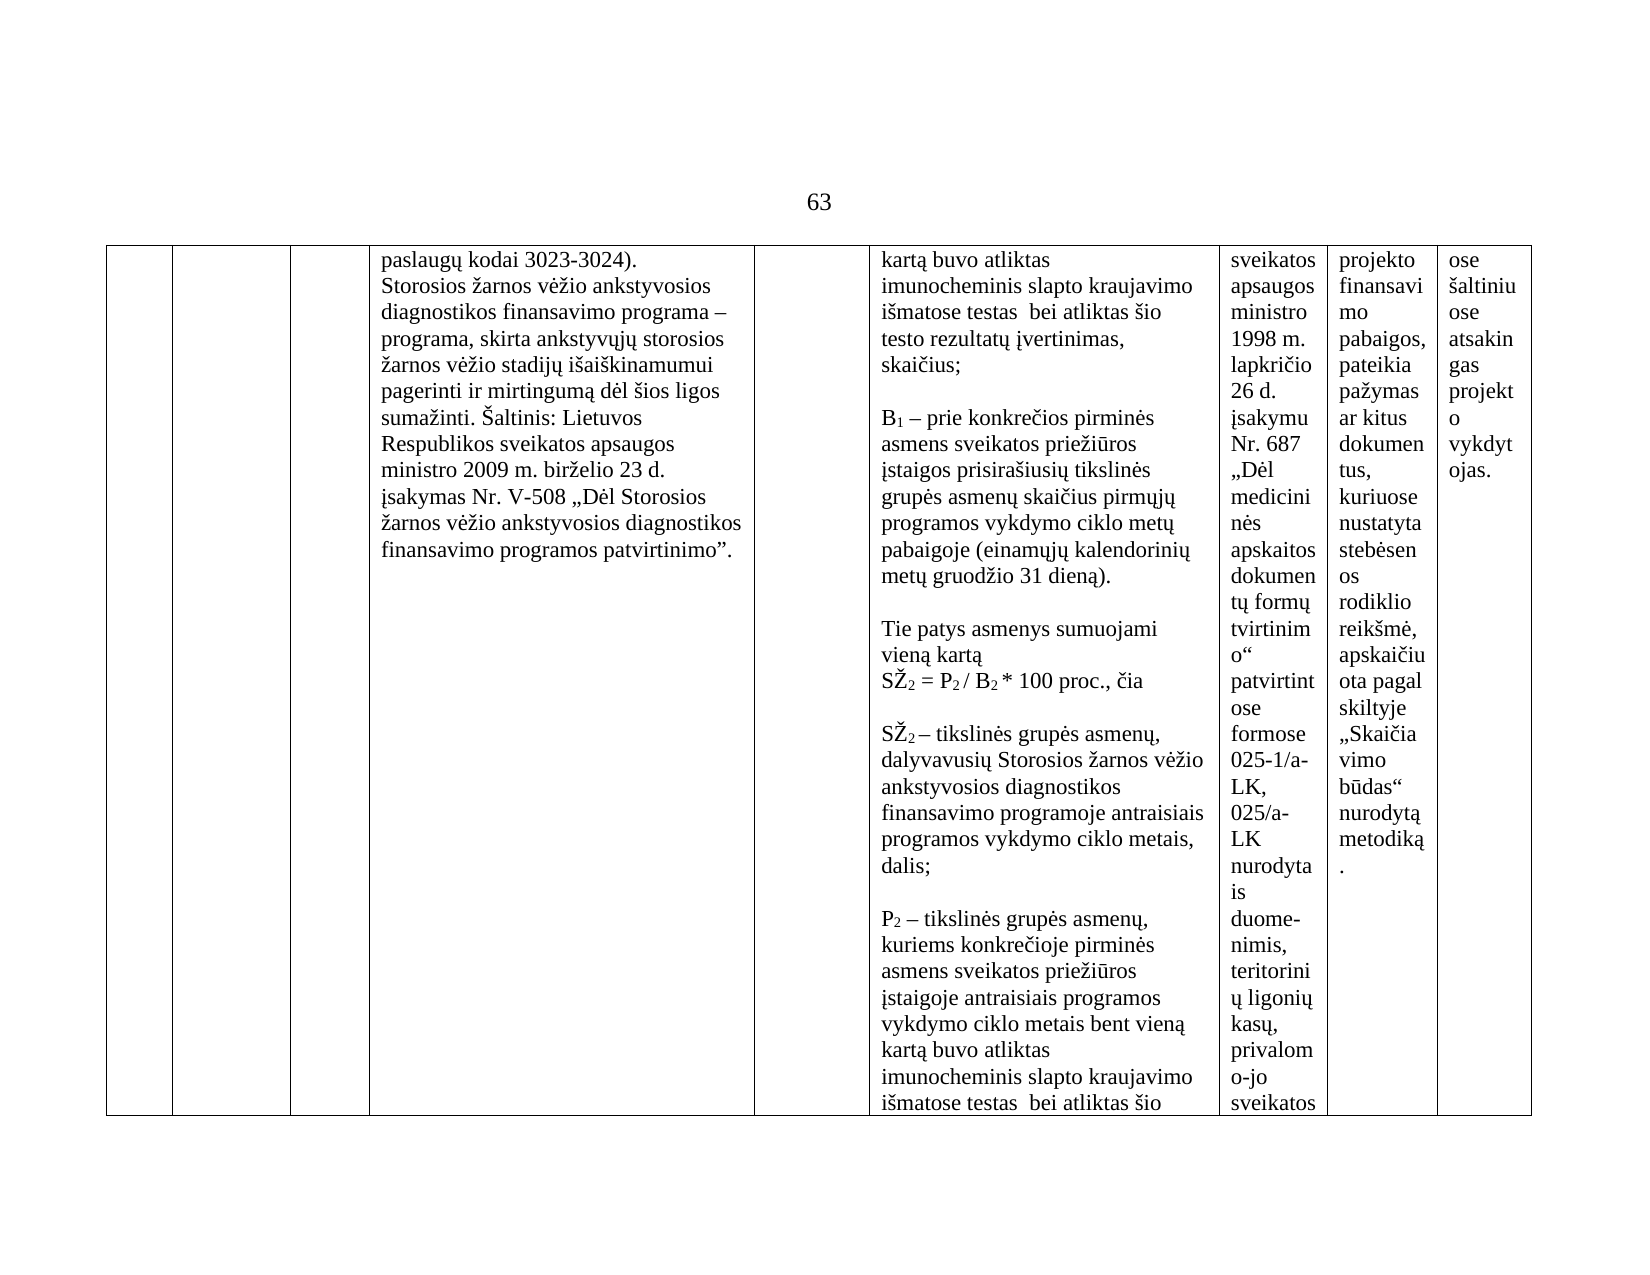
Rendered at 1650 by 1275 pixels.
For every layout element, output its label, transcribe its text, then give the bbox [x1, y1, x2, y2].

table_cell paslaugų kodai 3023-3024). Storosios žarnos vėžio ankstyvosios diagnostikos finansavimo programa – programa, skirta ankstyvųjų storosios žarnos vėžio stadijų išaiškinamumui pagerinti ir mirtingumą dėl šios ligos sumažinti. Šaltinis: Lietuvos Respublikos sveikatos apsaugos ministro 2009 m. birželio 23 d. įsakymas Nr. V-508 „Dėl Storosios žarnos vėžio ankstyvosios diagnostikos finansavimo programos patvirtinimo”. [370, 246, 754, 1115]
table_cell sveikatos apsaugos ministro 1998 m. lapkričio 26 d. įsakymu Nr. 687 „Dėl medicininės apskaitos dokumentų formų tvirtinimo“ patvirtintose formose 025-1/a-LK, 025/a-LK nurodytais duome-nimis, teritorinių ligonių kasų, privalomo-jo sveikatos [1220, 246, 1327, 1115]
table_cell ose šaltiniuose atsakingas projekto vykdytojas. [1438, 246, 1531, 1115]
table_cell [755, 246, 869, 1115]
table_cell [107, 246, 172, 1115]
table_cell [173, 246, 290, 1115]
table_cell kartą buvo atliktas imunocheminis slapto kraujavimo išmatose testas bei atliktas šio testo rezultatų įvertinimas, skaičius; B1 – prie konkrečios pirminės asmens sveikatos priežiūros įstaigos prisirašiusių tikslinės grupės asmenų skaičius pirmųjų programos vykdymo ciklo metų pabaigoje (einamųjų kalendorinių metų gruodžio 31 dieną). Tie patys asmenys sumuojami vieną kartą SŽ2 = P2 / B2 * 100 proc., čia SŽ2 – tikslinės grupės asmenų, dalyvavusių Storosios žarnos vėžio ankstyvosios diagnostikos finansavimo programoje antraisiais programos vykdymo ciklo metais, dalis; P2 – tikslinės grupės asmenų, kuriems konkrečioje pirminės asmens sveikatos priežiūros įstaigoje antraisiais programos vykdymo ciklo metais bent vieną kartą buvo atliktas imunocheminis slapto kraujavimo išmatose testas bei atliktas šio [870, 246, 1219, 1115]
table_cell [291, 246, 369, 1115]
table_cell projekto finansavimo pabaigos, pateikia pažymas ar kitus dokumentus, kuriuose nustatyta stebėsenos rodiklio reikšmė, apskaičiuota pagal skiltyje „Skaičiavimo būdas“ nurodytą metodiką. [1328, 246, 1437, 1115]
